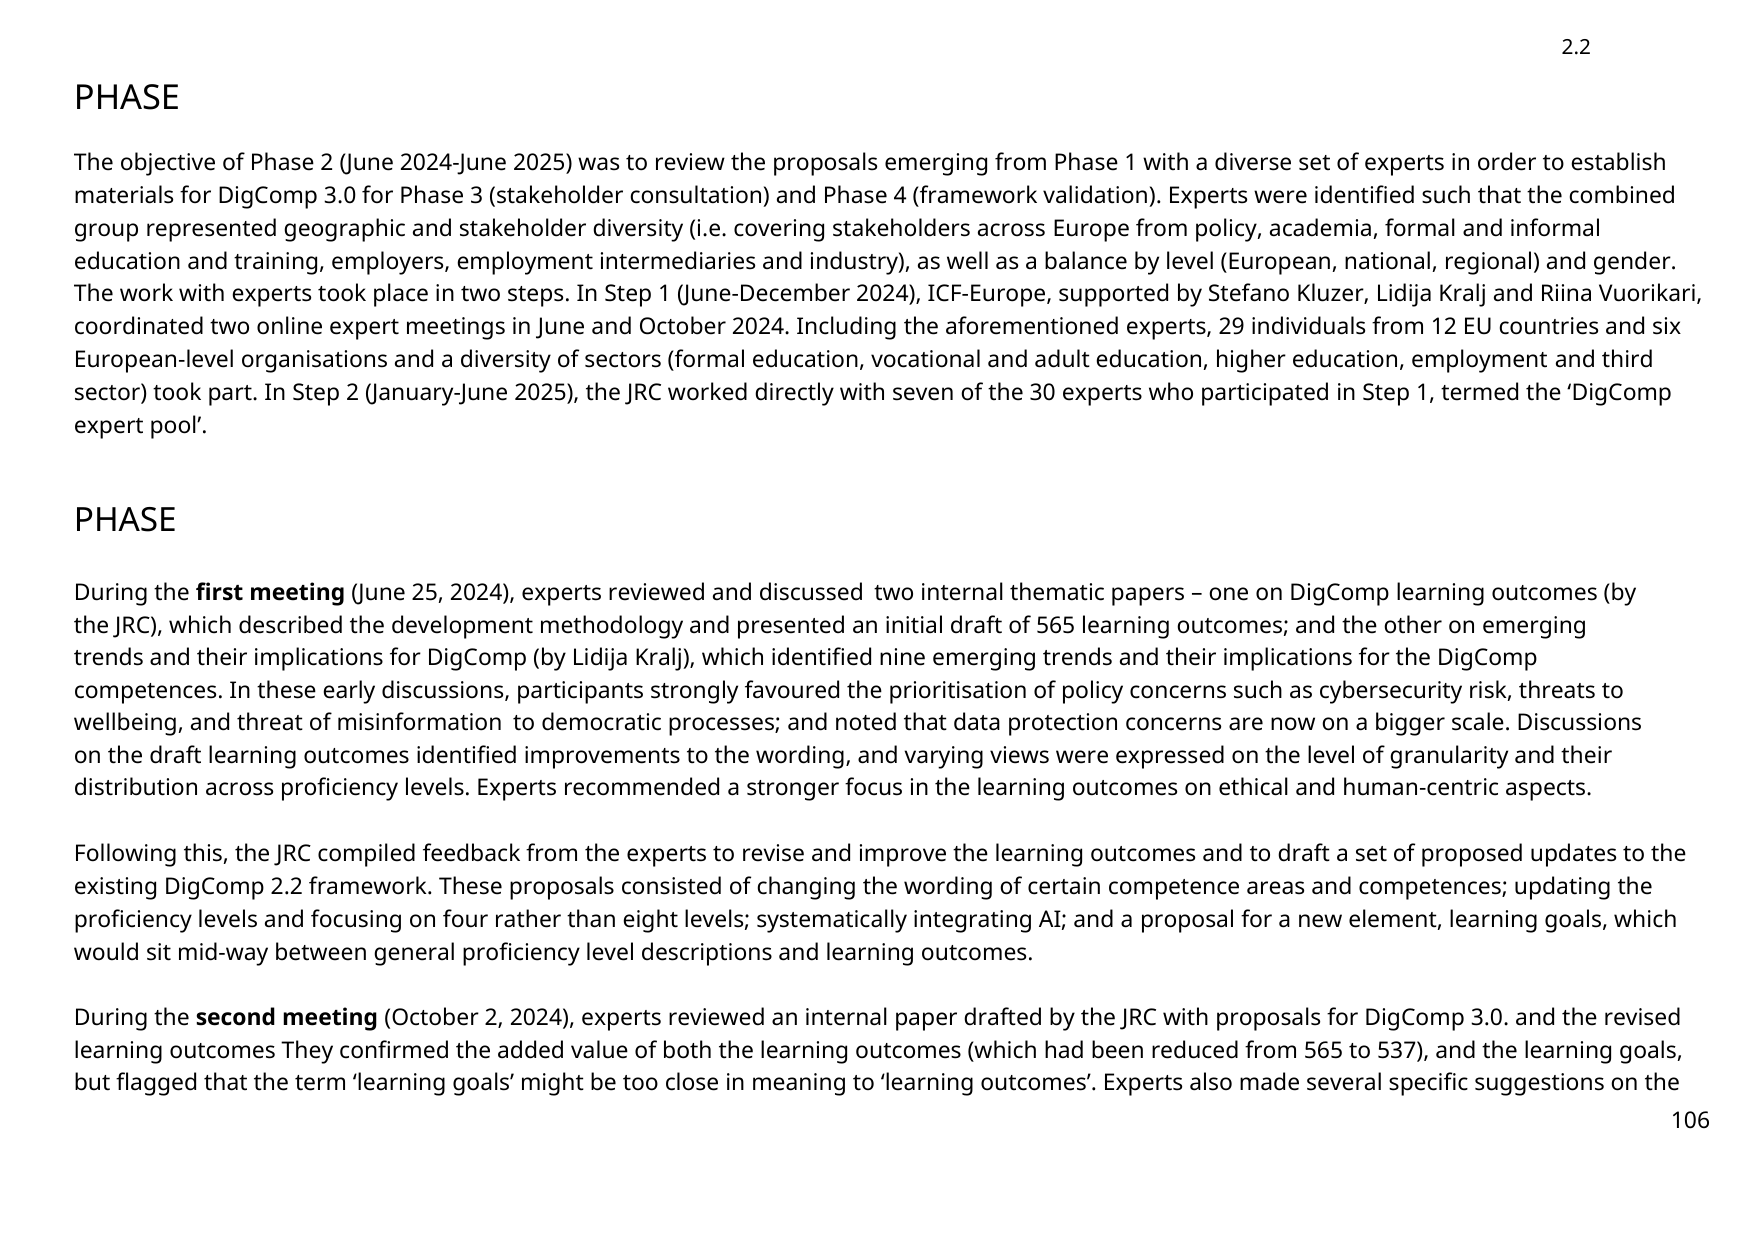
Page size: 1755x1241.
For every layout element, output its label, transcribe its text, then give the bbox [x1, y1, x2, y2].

text The objective of Phase 2 (June 2024-June 2025) was to review the proposals emerging from Phase 1 with a diverse set of experts in order to establish materials for DigComp 3.0 for Phase 3 (stakeholder consultation) and Phase 4 (framework validation). Experts were identified such that the combined group represented geographic and stakeholder diversity (i.e. covering stakeholders across Europe from policy, academia, formal and informal education and training, employers, employment intermediaries and industry), as well as a balance by level (European, national, regional) and gender. The work with experts took place in two steps. In Step 1 (June-December 2024), ICF-Europe, supported by Stefano Kluzer, Lidija Kralj and Riina Vuorikari, coordinated two online expert meetings in June and October 2024. Including the aforementioned experts, 29 individuals from 12 EU countries and six European-level organisations and a diversity of sectors (formal education, vocational and adult education, higher education, employment and third sector) took part. In Step 2 (January-June 2025), the JRC worked directly with seven of the 30 experts who participated in Step 1, termed the ‘DigComp expert pool’. [74, 146, 1708, 440]
subtitle PHASE [74, 82, 1710, 116]
text During the second meeting (October 2, 2024), experts reviewed an internal paper drafted by the JRC with proposals for DigComp 3.0. and the revised learning outcomes They confirmed the added value of both the learning outcomes (which had been reduced from 565 to 537), and the learning goals, but flagged that the term ‘learning goals’ might be too close in meaning to ‘learning outcomes’. Experts also made several specific suggestions on the [74, 1001, 1702, 1097]
text During the first meeting (June 25, 2024), experts reviewed and discussed two internal thematic papers – one on DigComp learning outcomes (by the JRC), which described the development methodology and presented an initial draft of 565 learning outcomes; and the other on emerging trends and their implications for DigComp (by Lidija Kralj), which identified nine emerging trends and their implications for the DigComp competences. In these early discussions, participants strongly favoured the prioritisation of policy concerns such as cybersecurity risk, threats to wellbeing, and threat of misinformation to democratic processes; and noted that data protection concerns are now on a bigger scale. Discussions on the draft learning outcomes identified improvements to the wording, and varying views were expressed on the level of granularity and their distribution across proficiency levels. Experts recommended a stronger focus in the learning outcomes on ethical and human-centric aspects. [74, 576, 1648, 802]
subtitle PHASE [74, 495, 1710, 541]
text Following this, the JRC compiled feedback from the experts to revise and improve the learning outcomes and to draft a set of proposed updates to the existing DigComp 2.2 framework. These proposals consisted of changing the wording of certain competence areas and competences; updating the proficiency levels and focusing on four rather than eight levels; systematically integrating AI; and a proposal for a new element, learning goals, which would sit mid-way between general proficiency level descriptions and learning outcomes. [74, 837, 1710, 967]
